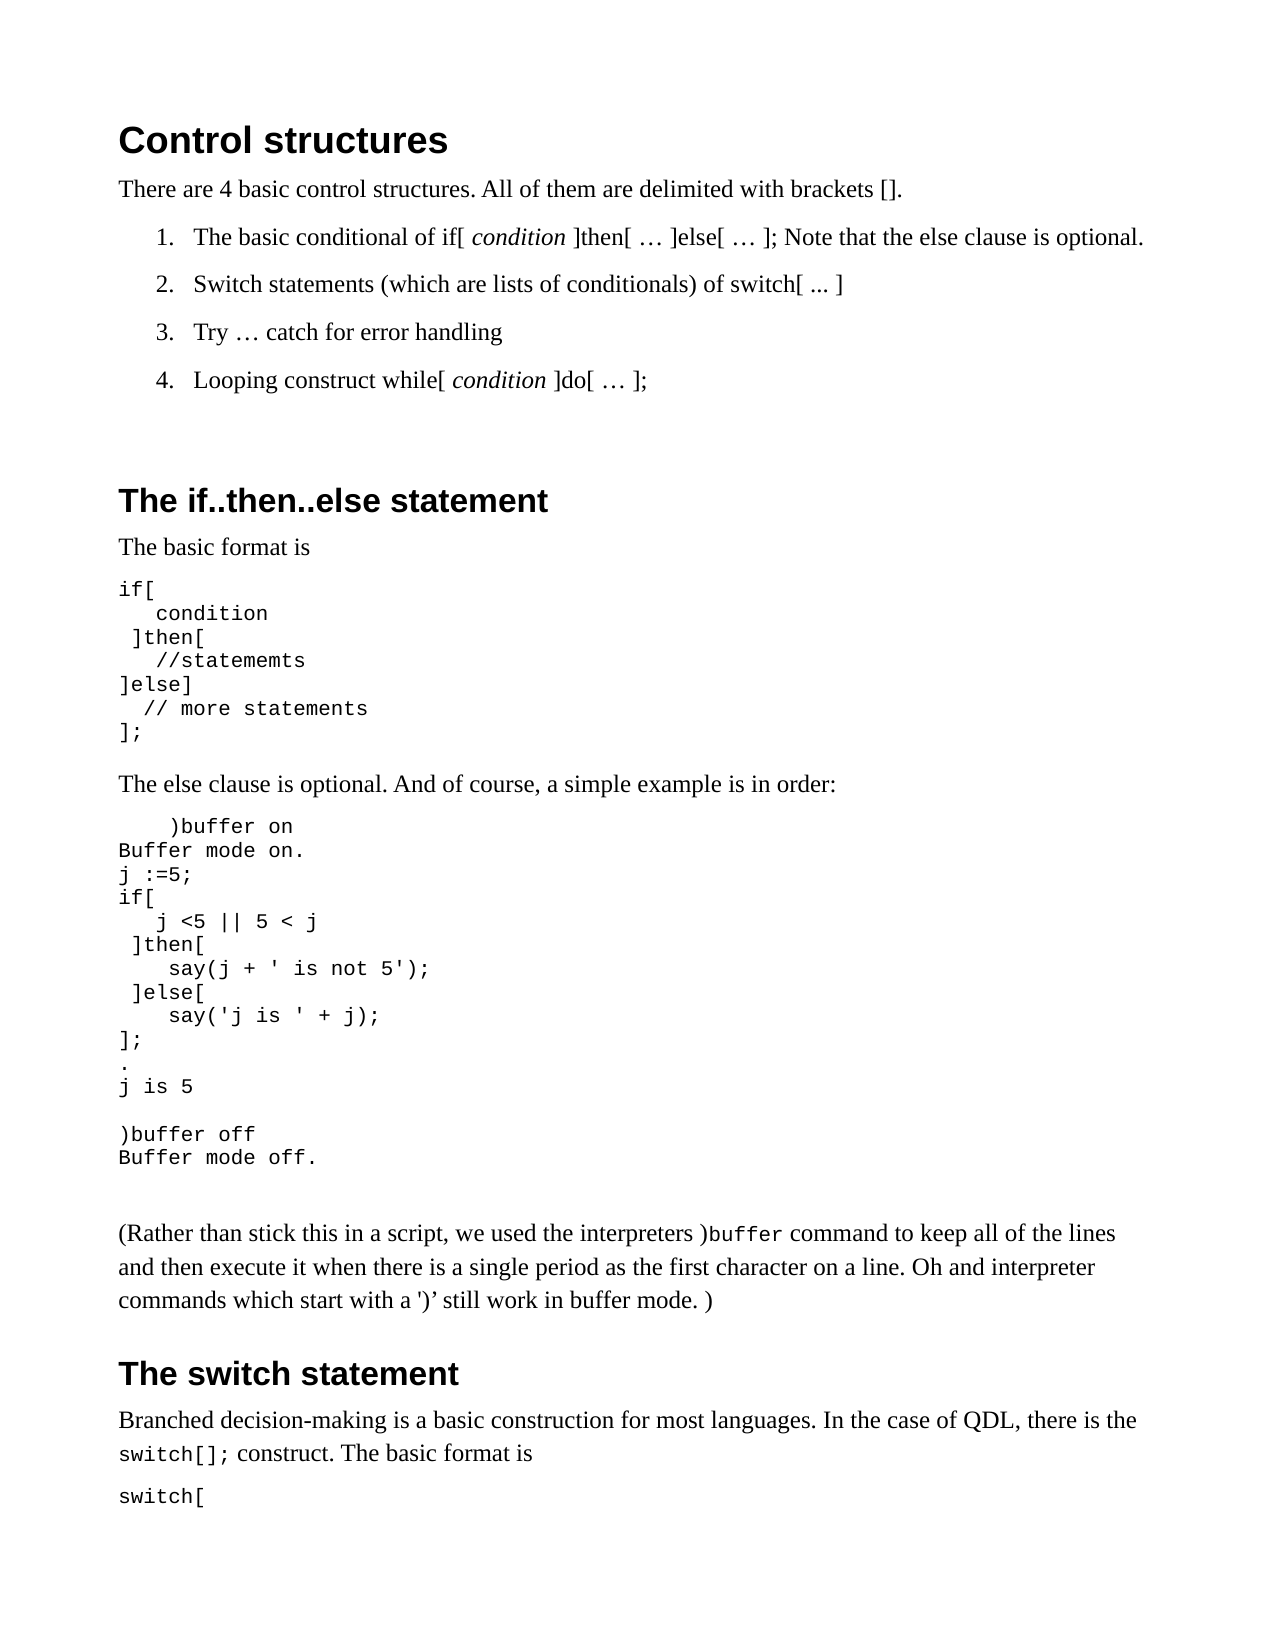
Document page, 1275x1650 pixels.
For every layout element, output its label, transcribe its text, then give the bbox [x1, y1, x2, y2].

text say('j is ' + j); [118, 1005, 1157, 1029]
text ]then[ [118, 627, 1157, 650]
text The else clause is optional. And of course, a simple example is in order: [118, 769, 1157, 797]
text Buffer mode off. [118, 1147, 1157, 1171]
text (Rather than stick this in a script, we used the interpreters )buffer command to keep all of the lines and then execute it when there is a single period as the first character on a line. Oh and interpreter commands which start with a ')’ still work in buffer mode. ) [118, 1218, 1157, 1314]
text ]else] [118, 674, 1157, 698]
text Branched decision-making is a basic construction for most languages. In the case of QDL, there is the switch[]; construct. The basic format is [118, 1405, 1157, 1468]
text // more statements [118, 698, 1157, 721]
text There are 4 basic control structures. All of them are delimited with brackets []. [118, 174, 1157, 203]
text . [118, 1053, 1157, 1076]
text Buffer mode on. [118, 840, 1157, 863]
subtitle The switch statement [118, 1354, 1157, 1392]
text j <5 || 5 < j [118, 911, 1157, 934]
list Try … catch for error handling [156, 317, 1157, 346]
text j is 5 [118, 1076, 1157, 1100]
text )buffer on [118, 816, 1157, 840]
text ]; [118, 1029, 1157, 1053]
text ]then[ [118, 934, 1157, 958]
text )buffer off [118, 1124, 1157, 1147]
list The basic conditional of if[ condition ]then[ … ]else[ … ]; Note that the else clause is optional. [156, 222, 1157, 251]
text if[ [118, 887, 1157, 911]
subtitle The if..then..else statement [118, 481, 1157, 519]
text if[ [118, 579, 1157, 603]
list Looping construct while[ condition ]do[ … ]; [156, 365, 1157, 393]
subtitle Control structures [118, 118, 1157, 162]
text switch[ [118, 1487, 1157, 1510]
text ]else[ [118, 982, 1157, 1005]
list Switch statements (which are lists of conditionals) of switch[ ... ] [156, 269, 1157, 298]
text condition [118, 603, 1157, 627]
text say(j + ' is not 5'); [118, 958, 1157, 982]
text j :=5; [118, 863, 1157, 887]
text The basic format is [118, 532, 1157, 561]
text //statememts [118, 650, 1157, 674]
text ]; [118, 721, 1157, 745]
